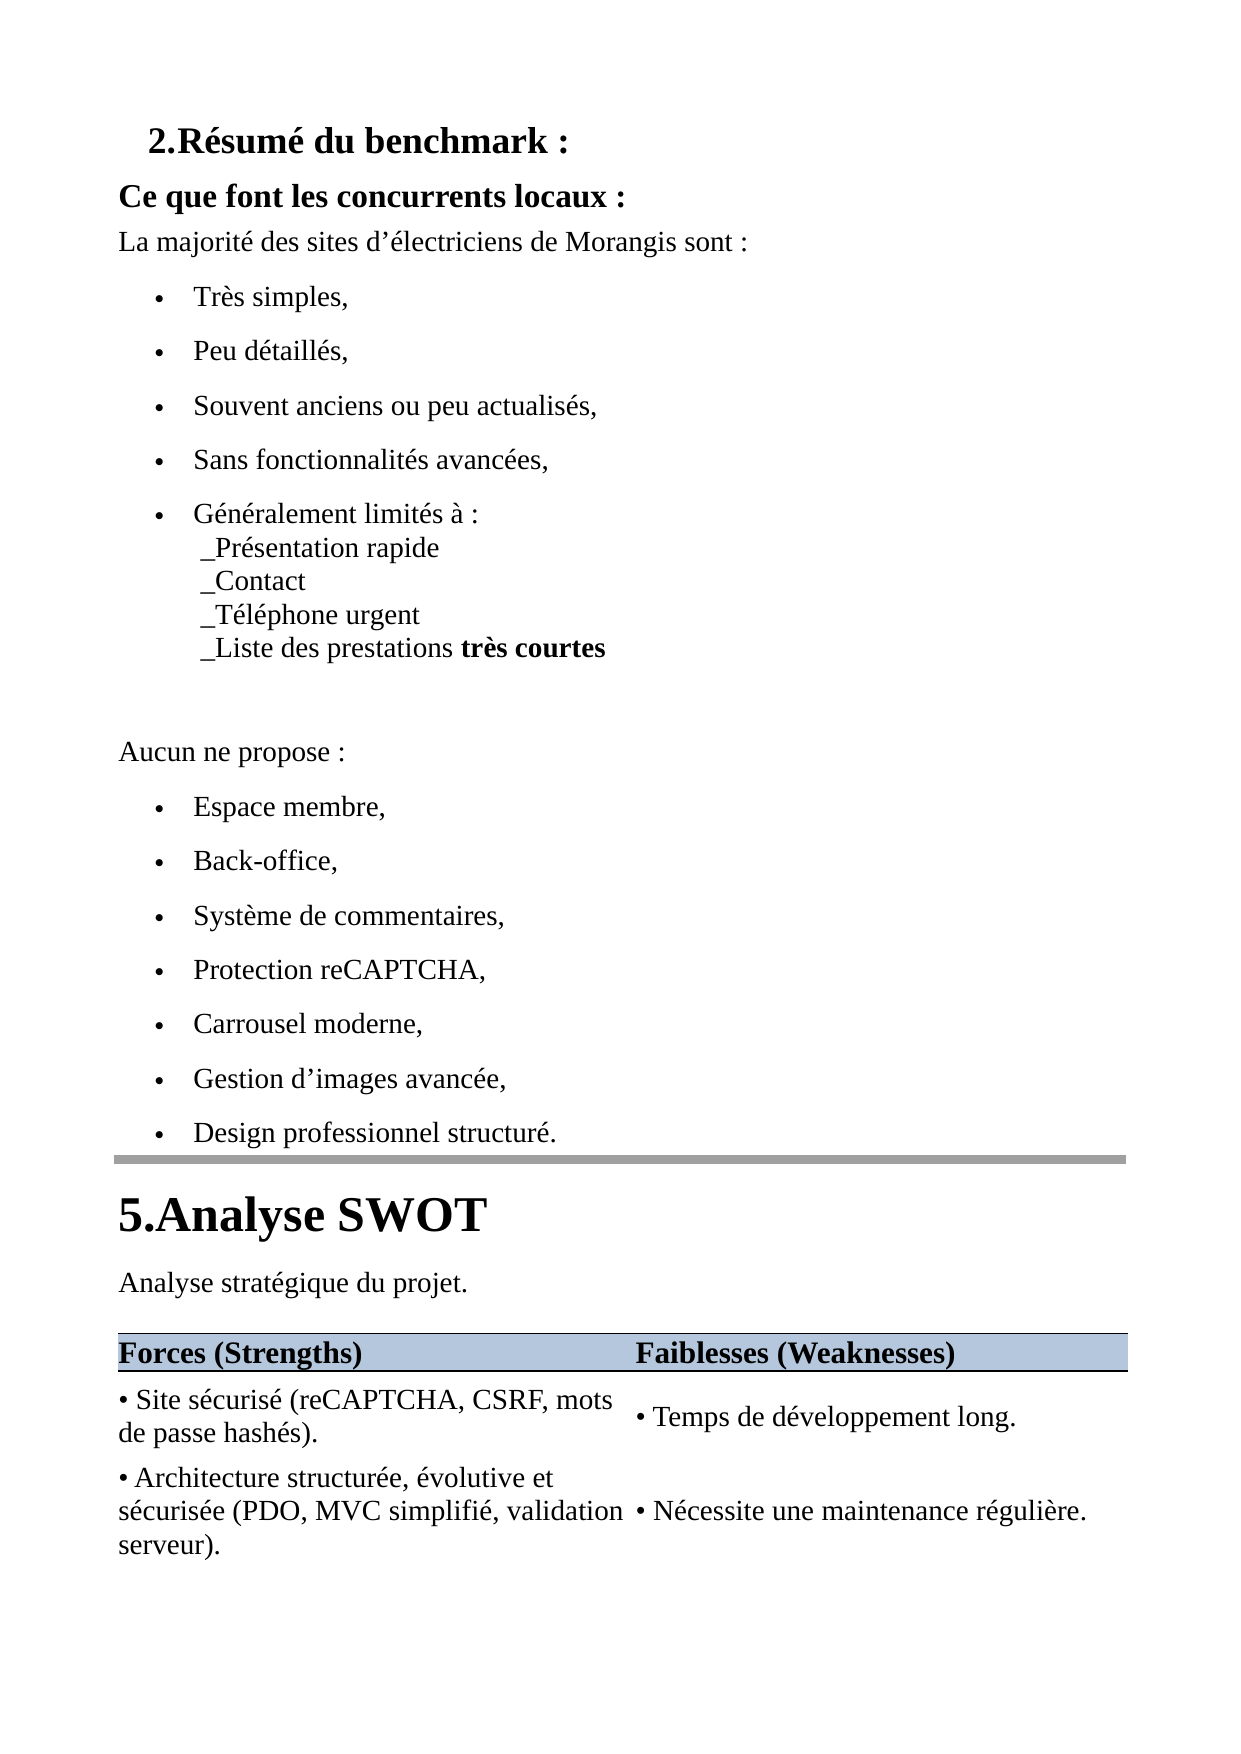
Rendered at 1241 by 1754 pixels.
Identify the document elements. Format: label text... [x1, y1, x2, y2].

text La majorité des sites d’électriciens de Morangis sont : [118, 224, 1122, 258]
table_header Faiblesses (Weaknesses) [635, 1334, 1128, 1370]
list Carrousel moderne, [156, 1006, 1122, 1040]
table_cell • Nécessite une maintenance régulière. [635, 1460, 1128, 1560]
table_cell • Architecture structurée, évolutive et sécurisée (PDO, MVC simplifié, validation serveur). [118, 1460, 635, 1560]
list Très simples, [156, 279, 1122, 312]
list Gestion d’images avancée, [156, 1061, 1122, 1094]
list Généralement limités à : _Présentation rapide _Contact _Téléphone urgent _Liste des prestations très courtes [156, 496, 1122, 664]
list Sans fonctionnalités avancées, [156, 442, 1122, 476]
subtitle Analyse SWOT [118, 1184, 1122, 1242]
text Aucun ne propose : [118, 734, 1122, 768]
list Back-office, [156, 843, 1122, 877]
list Design professionnel structuré. [156, 1115, 1122, 1149]
subtitle Ce que font les concurrents locaux : [118, 176, 1122, 214]
table_cell • Site sécurisé (reCAPTCHA, CSRF, mots de passe hashés). [118, 1372, 635, 1460]
list Espace membre, [156, 789, 1122, 822]
table_header Forces (Strengths) [118, 1334, 635, 1370]
list Souvent anciens ou peu actualisés, [156, 388, 1122, 421]
subtitle Résumé du benchmark : [148, 118, 1122, 161]
list Peu détaillés, [156, 333, 1122, 367]
list Système de commentaires, [156, 898, 1122, 931]
list Protection reCAPTCHA, [156, 952, 1122, 986]
table_cell • Temps de développement long. [635, 1372, 1128, 1460]
text Analyse stratégique du projet. [118, 1265, 1122, 1298]
